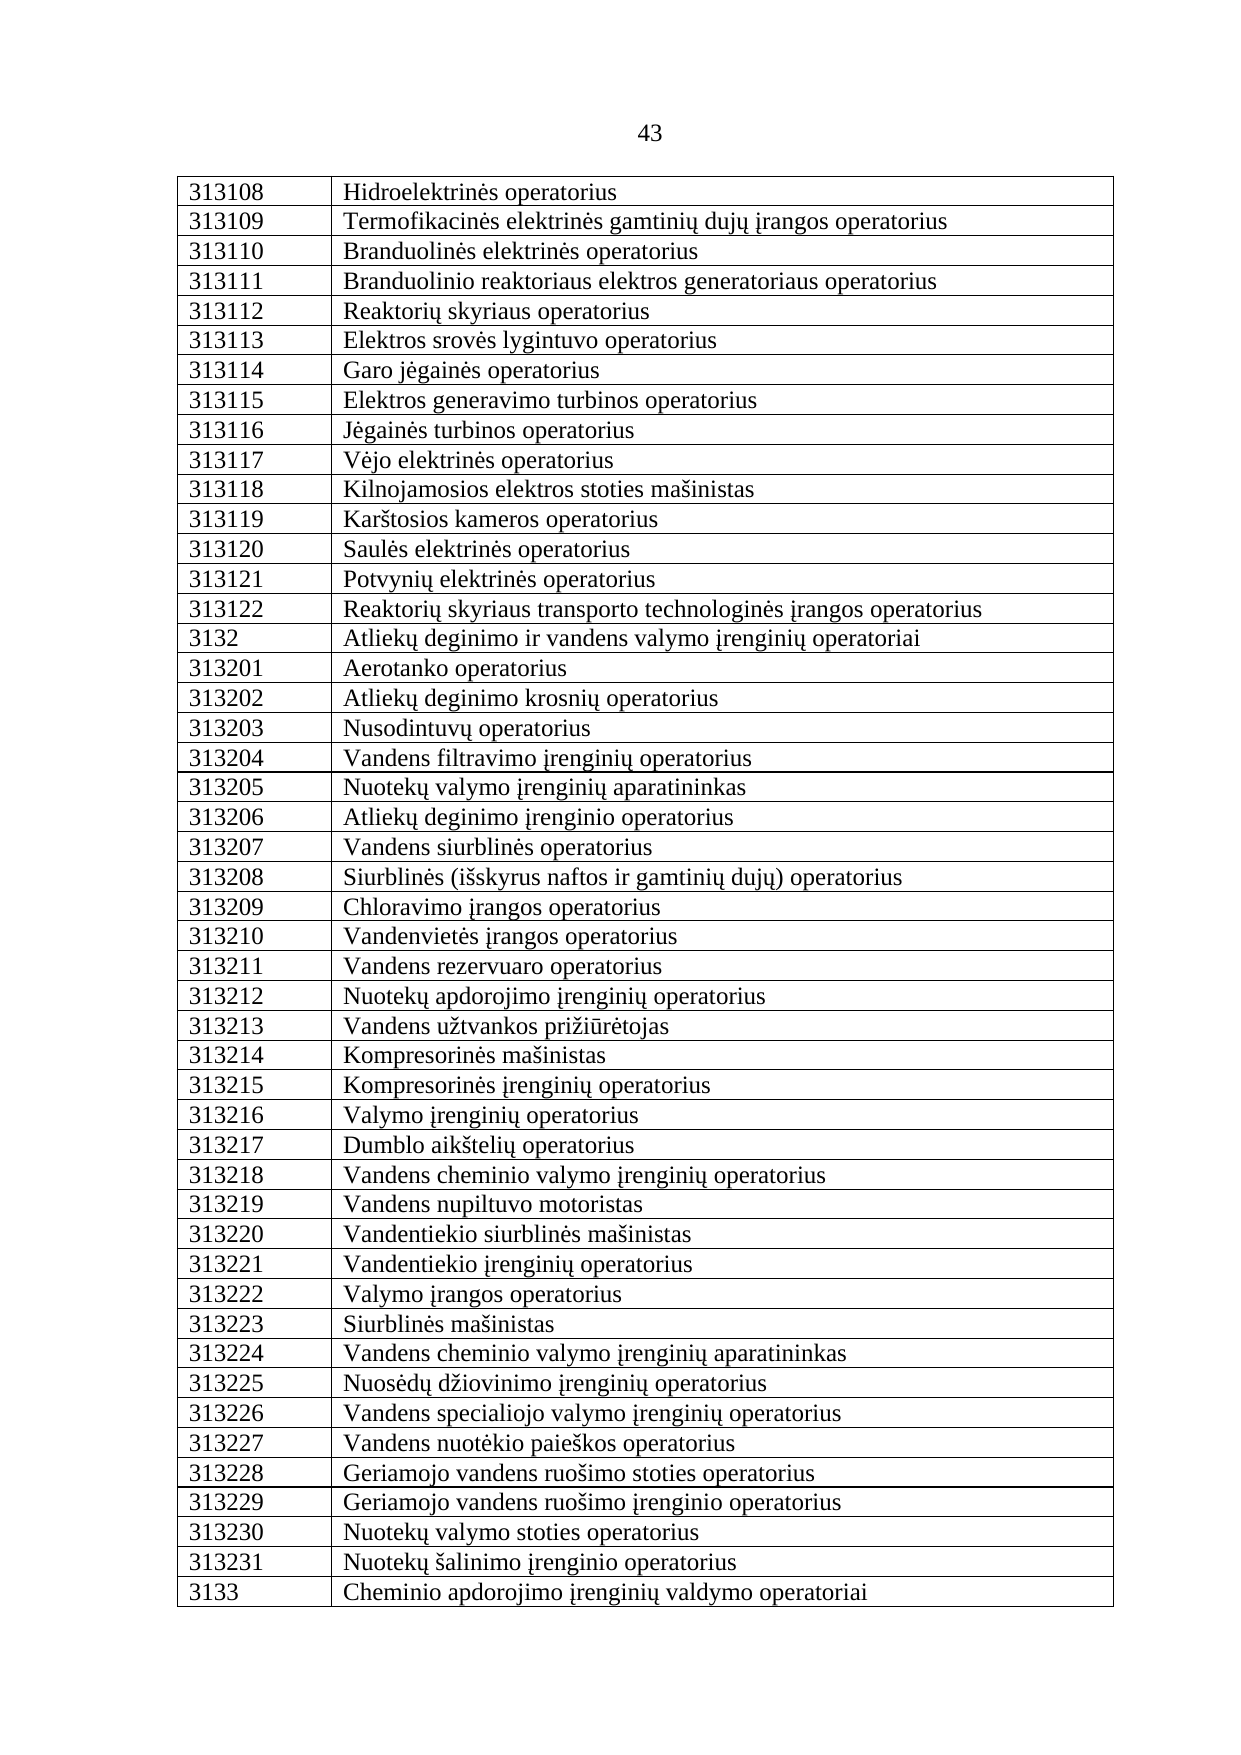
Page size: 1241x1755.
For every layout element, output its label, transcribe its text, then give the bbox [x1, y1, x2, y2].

table_cell 313119 [178, 504, 331, 533]
table_cell Kompresorinės įrenginių operatorius [332, 1070, 1113, 1099]
table_cell [1114, 384, 1119, 414]
table_cell Reaktorių skyriaus operatorius [332, 296, 1113, 324]
table_cell [1114, 474, 1119, 503]
table_cell [1114, 652, 1119, 682]
table_cell Valymo įrangos operatorius [332, 1279, 1113, 1308]
table_cell 313108 [178, 177, 331, 205]
table_cell 313210 [178, 921, 331, 950]
table_cell Termofikacinės elektrinės gamtinių dujų įrangos operatorius [332, 206, 1113, 235]
table_cell 313230 [178, 1517, 331, 1546]
table_cell Vandentiekio siurblinės mašinistas [332, 1219, 1113, 1248]
table_cell Hidroelektrinės operatorius [332, 177, 1113, 205]
table_cell [1114, 682, 1119, 712]
table_cell 313221 [178, 1249, 331, 1278]
table_cell [1114, 891, 1119, 920]
table_cell Vandens nuotėkio paieškos operatorius [332, 1428, 1113, 1457]
table_cell Nuotekų valymo įrenginių aparatininkas [332, 773, 1113, 801]
table_cell Garo jėgainės operatorius [332, 355, 1113, 384]
table_cell [1114, 1486, 1119, 1516]
table_cell 3133 [178, 1577, 331, 1606]
table_cell 313225 [178, 1368, 331, 1397]
table_cell [1114, 1129, 1119, 1159]
table_cell [1114, 712, 1119, 742]
table_cell Potvynių elektrinės operatorius [332, 564, 1113, 593]
table_cell Atliekų deginimo įrenginio operatorius [332, 802, 1113, 831]
table_cell 313215 [178, 1070, 331, 1099]
table_cell Vandens siurblinės operatorius [332, 832, 1113, 861]
table_cell [1114, 444, 1119, 473]
table_cell [1114, 295, 1119, 324]
table_cell Atliekų deginimo krosnių operatorius [332, 683, 1113, 712]
table_cell 313112 [178, 296, 331, 324]
table_cell [1114, 801, 1119, 831]
table_cell [1114, 1457, 1119, 1486]
table_cell Nuosėdų džiovinimo įrenginių operatorius [332, 1368, 1113, 1397]
table_cell Elektros srovės lygintuvo operatorius [332, 326, 1113, 354]
table_cell Vandens nupiltuvo motoristas [332, 1190, 1113, 1218]
table_cell 313208 [178, 862, 331, 891]
table_cell [1114, 771, 1119, 801]
table_cell [1114, 1338, 1119, 1367]
table_cell 313226 [178, 1398, 331, 1427]
table_cell 313228 [178, 1458, 331, 1486]
table_cell Chloravimo įrangos operatorius [332, 892, 1113, 920]
table_cell Geriamojo vandens ruošimo įrenginio operatorius [332, 1488, 1113, 1516]
table_cell 313224 [178, 1339, 331, 1367]
table_cell [1114, 354, 1119, 384]
table_cell Vandentiekio įrenginių operatorius [332, 1249, 1113, 1278]
table_cell [1114, 235, 1119, 265]
table_cell 313219 [178, 1190, 331, 1218]
table_cell [1114, 1546, 1119, 1576]
table_cell Nuotekų šalinimo įrenginio operatorius [332, 1547, 1113, 1576]
table_cell [1114, 503, 1119, 533]
table_cell [1114, 1397, 1119, 1427]
table_cell [1114, 1427, 1119, 1457]
table_cell 313211 [178, 951, 331, 980]
table_cell [1114, 1040, 1119, 1069]
table_cell 313122 [178, 594, 331, 622]
table_cell Karštosios kameros operatorius [332, 504, 1113, 533]
table_cell 3132 [178, 624, 331, 652]
table_cell [1114, 1099, 1119, 1129]
table_cell 313216 [178, 1100, 331, 1129]
table_cell 313201 [178, 653, 331, 682]
table_cell Vandens užtvankos prižiūrėtojas [332, 1011, 1113, 1039]
table_cell [1114, 593, 1119, 622]
table_cell [1114, 831, 1119, 861]
table_cell 313202 [178, 683, 331, 712]
table_cell [1114, 1010, 1119, 1039]
table_cell 313116 [178, 415, 331, 444]
table_cell 313222 [178, 1279, 331, 1308]
table_cell Atliekų deginimo ir vandens valymo įrenginių operatoriai [332, 624, 1113, 652]
table_cell Siurblinės mašinistas [332, 1309, 1113, 1337]
table_cell [1114, 205, 1119, 235]
table_cell 313205 [178, 773, 331, 801]
table_cell [1114, 176, 1119, 205]
table_cell [1114, 1576, 1119, 1606]
table_cell 313204 [178, 743, 331, 771]
table_cell [1114, 1248, 1119, 1278]
table_cell 313223 [178, 1309, 331, 1337]
table_cell [1114, 1189, 1119, 1218]
table_cell 313212 [178, 981, 331, 1010]
table_cell Vandens specialiojo valymo įrenginių operatorius [332, 1398, 1113, 1427]
table_cell Elektros generavimo turbinos operatorius [332, 385, 1113, 414]
table_cell Vėjo elektrinės operatorius [332, 445, 1113, 473]
table_cell [1114, 742, 1119, 771]
table_cell [1114, 1516, 1119, 1546]
table_cell [1114, 950, 1119, 980]
table_cell Branduolinio reaktoriaus elektros generatoriaus operatorius [332, 266, 1113, 295]
table_cell [1114, 1218, 1119, 1248]
table_cell 313118 [178, 475, 331, 503]
table_cell [1114, 265, 1119, 295]
table_cell [1114, 1278, 1119, 1308]
table_cell 313206 [178, 802, 331, 831]
table_cell Cheminio apdorojimo įrenginių valdymo operatoriai [332, 1577, 1113, 1606]
table_cell Nuotekų apdorojimo įrenginių operatorius [332, 981, 1113, 1010]
table_cell Geriamojo vandens ruošimo stoties operatorius [332, 1458, 1113, 1486]
table_cell 313231 [178, 1547, 331, 1576]
table_cell 313229 [178, 1488, 331, 1516]
table_cell 313214 [178, 1041, 331, 1069]
table_cell [1114, 920, 1119, 950]
table_cell 313109 [178, 206, 331, 235]
table_cell [1114, 980, 1119, 1010]
table_cell Saulės elektrinės operatorius [332, 534, 1113, 563]
table_cell 313111 [178, 266, 331, 295]
table_cell 313114 [178, 355, 331, 384]
table_cell [1114, 1308, 1119, 1337]
table_cell [1114, 325, 1119, 354]
table_cell 313218 [178, 1160, 331, 1188]
table_cell 313121 [178, 564, 331, 593]
table_cell 313120 [178, 534, 331, 563]
table_cell Jėgainės turbinos operatorius [332, 415, 1113, 444]
table_cell [1114, 1159, 1119, 1188]
table_cell 313203 [178, 713, 331, 742]
table_cell [1114, 623, 1119, 652]
table_cell Reaktorių skyriaus transporto technologinės įrangos operatorius [332, 594, 1113, 622]
table_cell Aerotanko operatorius [332, 653, 1113, 682]
table_cell [1114, 414, 1119, 444]
table_cell Nuotekų valymo stoties operatorius [332, 1517, 1113, 1546]
table_cell Branduolinės elektrinės operatorius [332, 236, 1113, 265]
table_cell Vandens cheminio valymo įrenginių aparatininkas [332, 1339, 1113, 1367]
table_cell Vandens rezervuaro operatorius [332, 951, 1113, 980]
table_cell Vandens filtravimo įrenginių operatorius [332, 743, 1113, 771]
table_cell 313220 [178, 1219, 331, 1248]
table_cell Kilnojamosios elektros stoties mašinistas [332, 475, 1113, 503]
table_cell [1114, 1367, 1119, 1397]
table_cell 313115 [178, 385, 331, 414]
table_cell 313117 [178, 445, 331, 473]
table_cell [1114, 1069, 1119, 1099]
table_cell Kompresorinės mašinistas [332, 1041, 1113, 1069]
table_cell [1114, 533, 1119, 563]
table_cell Vandenvietės įrangos operatorius [332, 921, 1113, 950]
table_cell Vandens cheminio valymo įrenginių operatorius [332, 1160, 1113, 1188]
table_cell [1114, 563, 1119, 593]
table_cell 313213 [178, 1011, 331, 1039]
table_cell Valymo įrenginių operatorius [332, 1100, 1113, 1129]
table_cell 313110 [178, 236, 331, 265]
table_cell 313209 [178, 892, 331, 920]
table_cell [1114, 861, 1119, 891]
table_cell Siurblinės (išskyrus naftos ir gamtinių dujų) operatorius [332, 862, 1113, 891]
table_cell 313207 [178, 832, 331, 861]
table_cell 313217 [178, 1130, 331, 1159]
table_cell 313113 [178, 326, 331, 354]
table_cell Dumblo aikštelių operatorius [332, 1130, 1113, 1159]
table_cell 313227 [178, 1428, 331, 1457]
table_cell Nusodintuvų operatorius [332, 713, 1113, 742]
